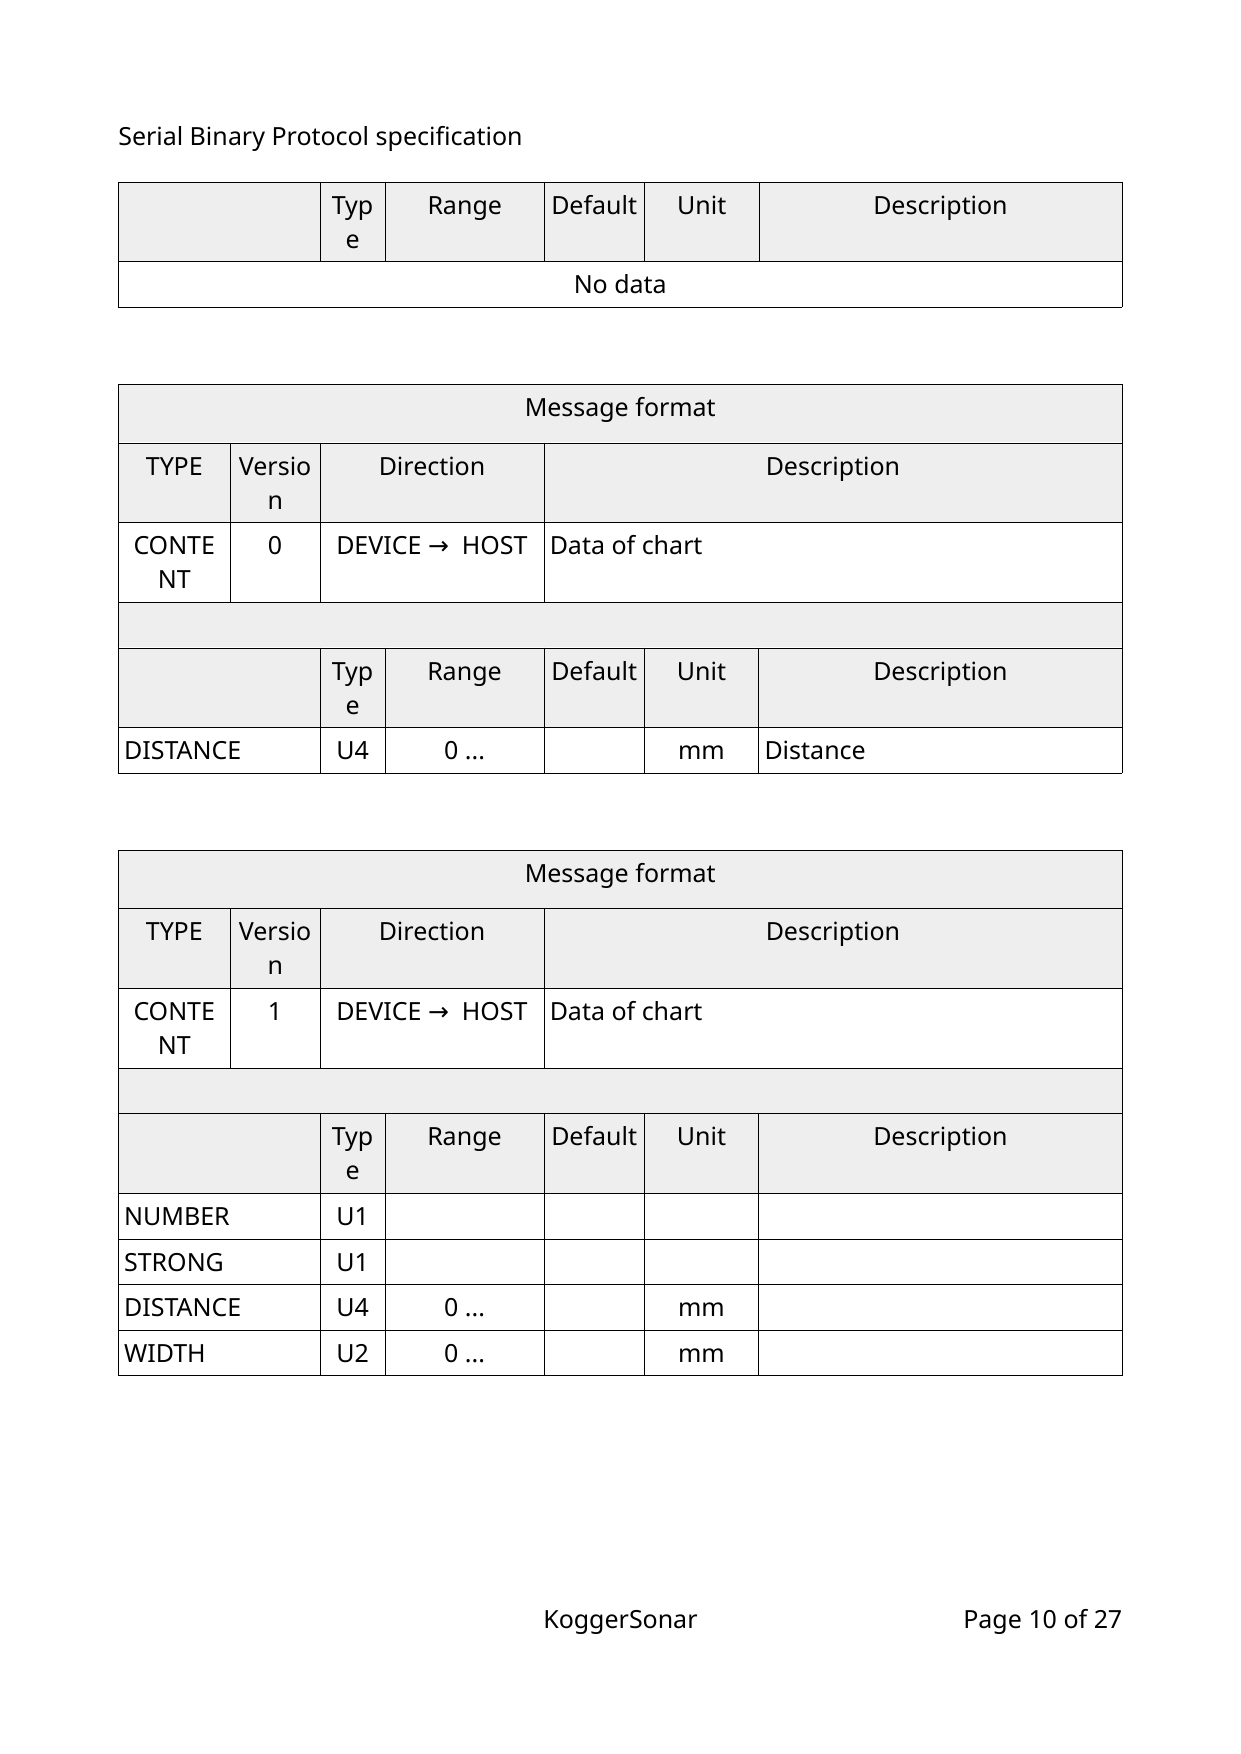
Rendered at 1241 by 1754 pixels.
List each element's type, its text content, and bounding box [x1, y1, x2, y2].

table_cell [119, 603, 1122, 647]
table_cell Type [321, 1114, 385, 1193]
table_cell Default [545, 183, 644, 261]
table_cell U1 [321, 1194, 385, 1238]
table_cell mm [645, 1331, 758, 1375]
table_cell NUMBER [119, 1194, 320, 1238]
table_cell Description [545, 444, 1122, 522]
table_cell U1 [321, 1240, 385, 1284]
table_cell [545, 1285, 644, 1330]
table_cell Default [545, 1114, 644, 1193]
table_cell STRONG [119, 1240, 320, 1284]
table_cell Range [386, 183, 544, 261]
table_cell 0 ... [386, 1285, 544, 1330]
table_cell [386, 1240, 544, 1284]
table_cell DISTANCE [119, 1285, 320, 1330]
table_cell [119, 1114, 320, 1193]
table_cell [386, 1194, 544, 1238]
table_cell WIDTH [119, 1331, 320, 1375]
table_cell [545, 1194, 644, 1238]
table_cell Description [545, 909, 1122, 988]
table_cell U4 [321, 1285, 385, 1330]
table_cell [119, 1069, 1122, 1113]
table_cell Direction [321, 444, 544, 522]
table_cell [759, 1331, 1122, 1375]
table_cell DEVICE → HOST [321, 989, 544, 1067]
table_cell Distance [759, 728, 1122, 773]
table_cell 0 [231, 523, 320, 602]
table_cell DEVICE → HOST [321, 523, 544, 602]
table_cell [645, 1240, 758, 1284]
table_header Message format [119, 851, 1122, 908]
table_cell Unit [645, 1114, 758, 1193]
table_cell Direction [321, 909, 544, 988]
table_cell U4 [321, 728, 385, 773]
table_cell TYPE [119, 909, 230, 988]
table_cell CONTENT [119, 989, 230, 1067]
table_cell Description [759, 1114, 1122, 1193]
table_cell [759, 1285, 1122, 1330]
table_cell Data of chart [545, 523, 1122, 602]
table_cell No data [119, 262, 1122, 307]
table_cell [759, 1194, 1122, 1238]
table_cell mm [645, 728, 758, 773]
table_cell [119, 649, 320, 727]
table_cell Description [759, 649, 1122, 727]
table_cell Version [231, 909, 320, 988]
table_header Message format [119, 385, 1122, 442]
table_cell [645, 1194, 758, 1238]
table_cell Data of chart [545, 989, 1122, 1067]
table_cell Unit [645, 183, 759, 261]
table_cell Type [321, 649, 385, 727]
table_cell mm [645, 1285, 758, 1330]
table_cell Range [386, 1114, 544, 1193]
table_cell Default [545, 649, 644, 727]
table_cell [545, 1240, 644, 1284]
table_cell Range [386, 649, 544, 727]
table_cell [545, 728, 644, 773]
table_cell Type [321, 183, 385, 261]
table_cell DISTANCE [119, 728, 320, 773]
table_cell 0 ... [386, 1331, 544, 1375]
table_cell U2 [321, 1331, 385, 1375]
table_cell Description [760, 183, 1122, 261]
table_cell [119, 183, 320, 261]
table_cell [545, 1331, 644, 1375]
table_cell TYPE [119, 444, 230, 522]
table_cell 1 [231, 989, 320, 1067]
table_cell Unit [645, 649, 758, 727]
table_cell Version [231, 444, 320, 522]
table_cell CONTENT [119, 523, 230, 602]
table_cell [759, 1240, 1122, 1284]
table_cell 0 ... [386, 728, 544, 773]
